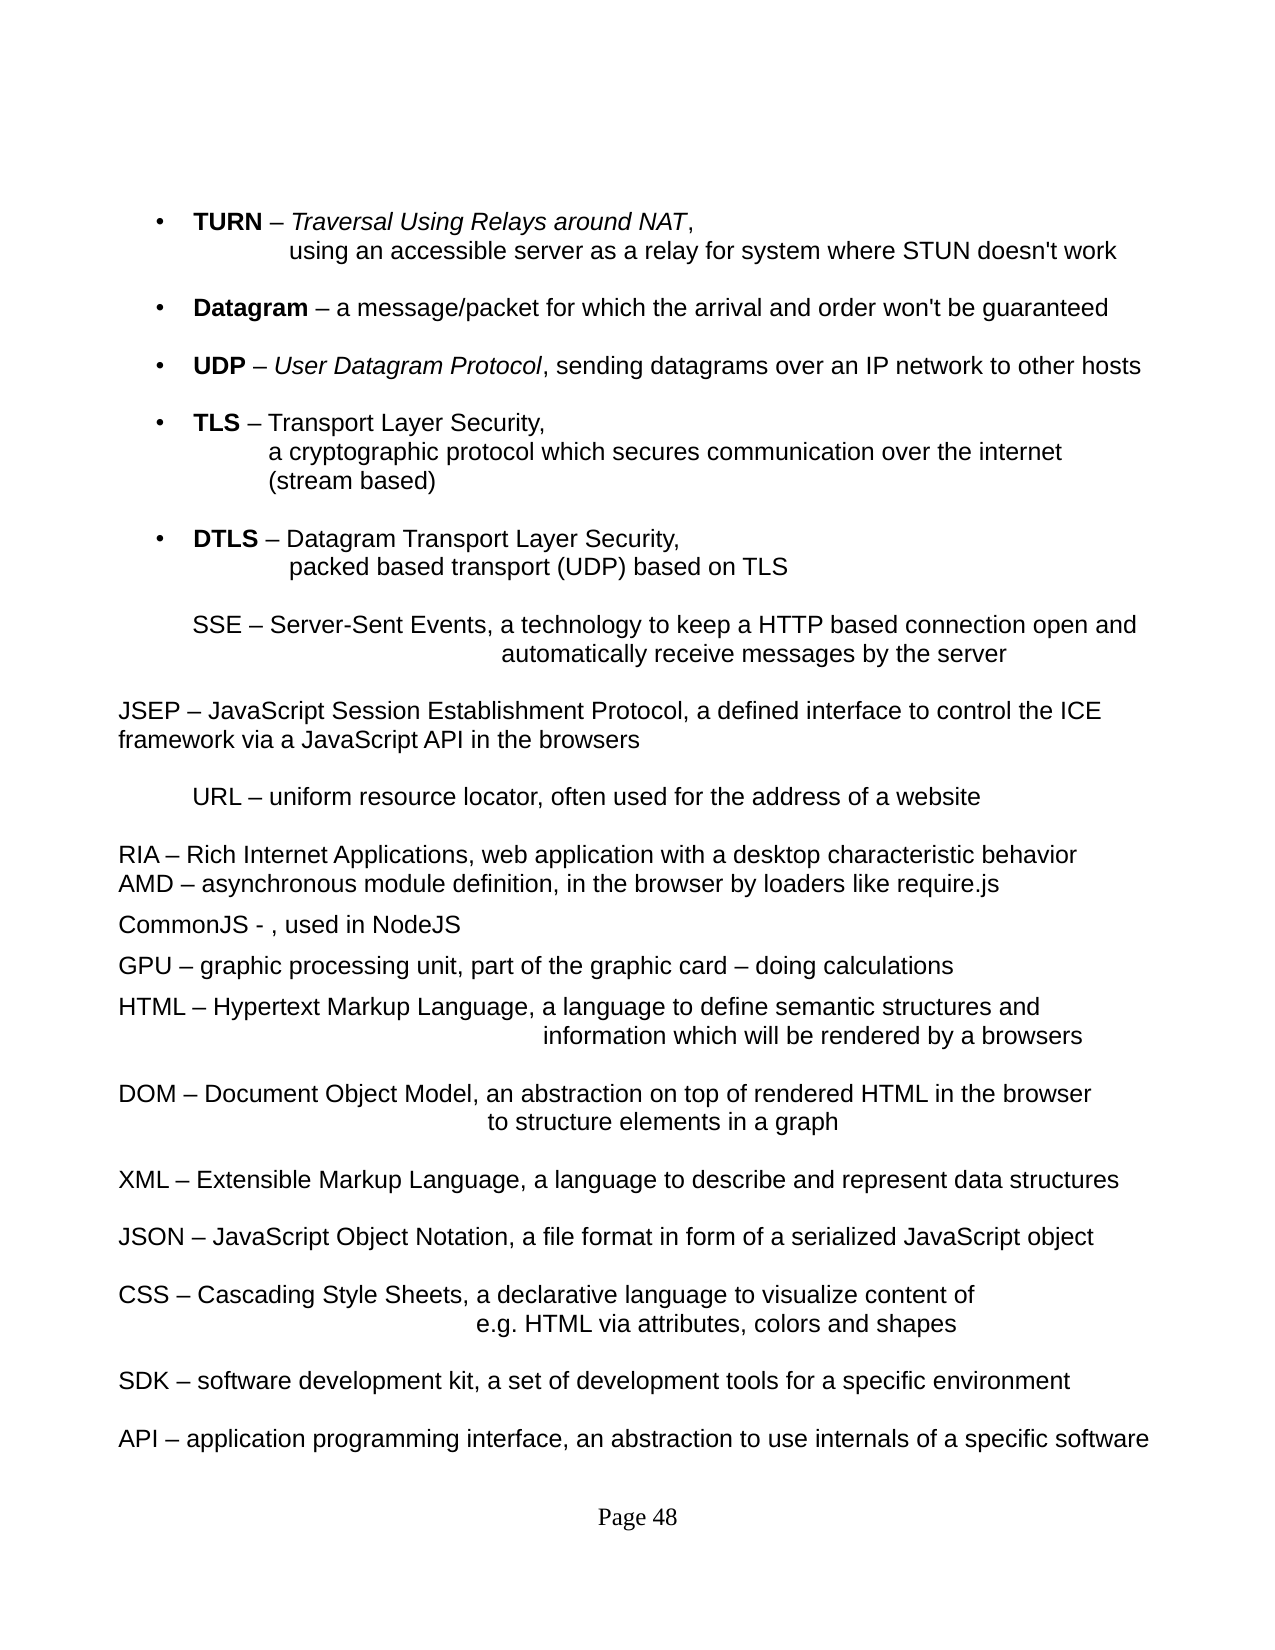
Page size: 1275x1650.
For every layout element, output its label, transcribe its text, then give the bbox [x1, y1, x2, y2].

text XML – Extensible Markup Language, a language to describe and represent data structures [118, 1165, 1157, 1194]
list (stream based) [231, 466, 1157, 495]
text HTML – Hypertext Markup Language, a language to define semantic structures and information which will be rendered by a browsers [118, 992, 1157, 1050]
text SDK – software development kit, a set of development tools for a specific environment [118, 1366, 1157, 1395]
list UDP – User Datagram Protocol, sending datagrams over an IP network to other hosts [156, 351, 1157, 380]
list Datagram – a message/packet for which the arrival and order won't be guaranteed [156, 293, 1157, 322]
list TURN – Traversal Using Relays around NAT, [156, 207, 1157, 236]
text AMD – asynchronous module definition, in the browser by loaders like require.js [118, 869, 1157, 897]
text CommonJS - , used in NodeJS [118, 910, 1157, 939]
text JSON – JavaScript Object Notation, a file format in form of a serialized JavaScript object [118, 1222, 1157, 1251]
text URL – uniform resource locator, often used for the address of a website [118, 782, 1157, 811]
list packed based transport (UDP) based on TLS [231, 552, 1157, 581]
text DOM – Document Object Model, an abstraction on top of rendered HTML in the browser [118, 1079, 1157, 1107]
text API – application programming interface, an abstraction to use internals of a specific software [118, 1424, 1157, 1452]
text JSEP – JavaScript Session Establishment Protocol, a defined interface to control the ICE framework via a JavaScript API in the browsers [118, 696, 1157, 754]
text to structure elements in a graph [118, 1107, 1157, 1136]
text SSE – Server-Sent Events, a technology to keep a HTTP based connection open and automatically receive messages by the server [118, 610, 1157, 667]
list TLS – Transport Layer Security, [156, 408, 1157, 437]
text e.g. HTML via attributes, colors and shapes [118, 1309, 1157, 1337]
text CSS – Cascading Style Sheets, a declarative language to visualize content of [118, 1280, 1157, 1309]
list a cryptographic protocol which secures communication over the internet [231, 437, 1157, 466]
text GPU – graphic processing unit, part of the graphic card – doing calculations [118, 951, 1157, 980]
text RIA – Rich Internet Applications, web application with a desktop characteristic behavior [118, 840, 1157, 869]
list DTLS – Datagram Transport Layer Security, [156, 523, 1157, 552]
list using an accessible server as a relay for system where STUN doesn't work [231, 236, 1157, 264]
